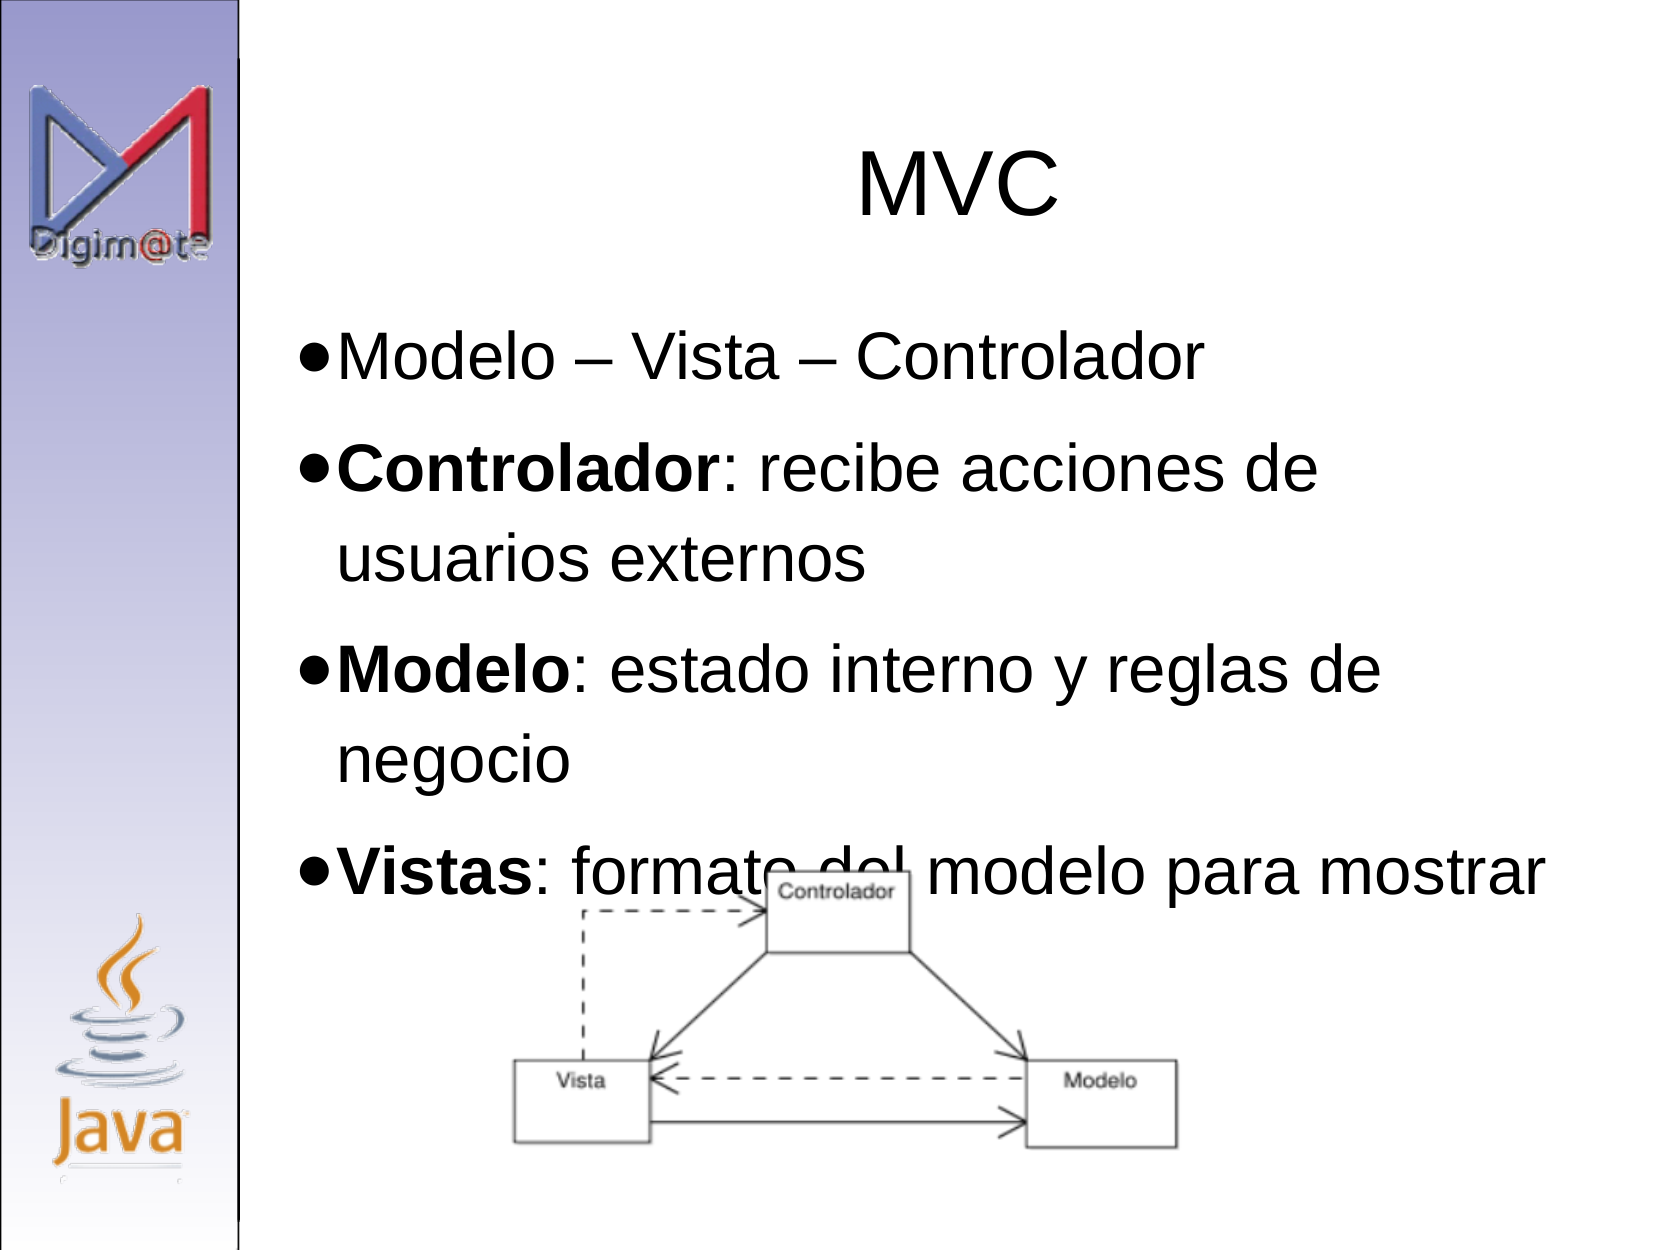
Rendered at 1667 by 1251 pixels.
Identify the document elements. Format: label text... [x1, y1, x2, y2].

picture [0, 0, 1667, 1250]
list Modelo – Vista – Controlador Controlador: recibe acciones de usuarios externos Modelo: estado interno y reglas de negocio Vistas: formato del modelo para mostrar [267, 297, 1596, 1130]
title MVC [267, 65, 1650, 281]
